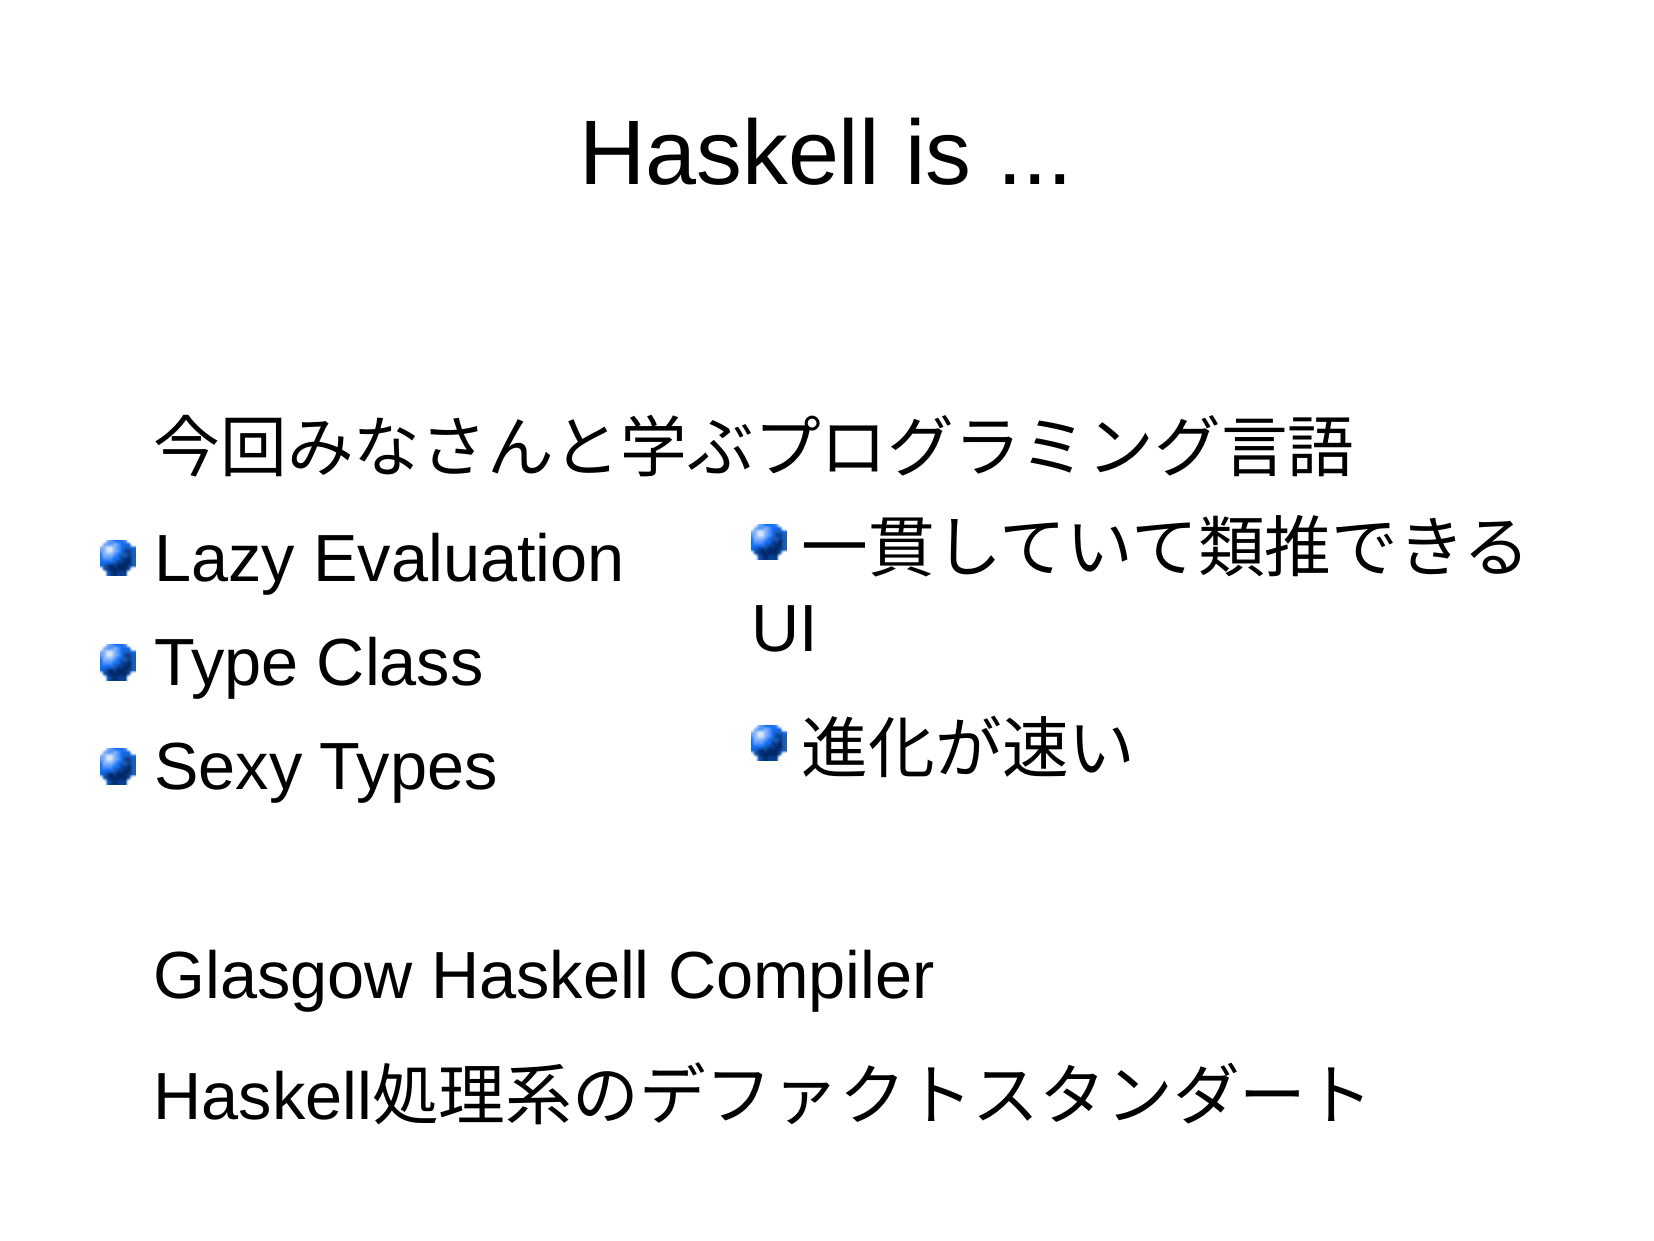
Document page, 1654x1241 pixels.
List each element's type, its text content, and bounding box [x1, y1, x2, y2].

text_box 一貫していて類推できるUI 進化が速い [718, 486, 1595, 798]
title Haskell is ... [82, 49, 1571, 257]
list 今回みなさんと学ぶプログラミング言語 Lazy Evaluation Type Class Sexy Types Glasgow Haskell Compiler Haskell処理系のデファクトスタンダート [82, 290, 1571, 1182]
